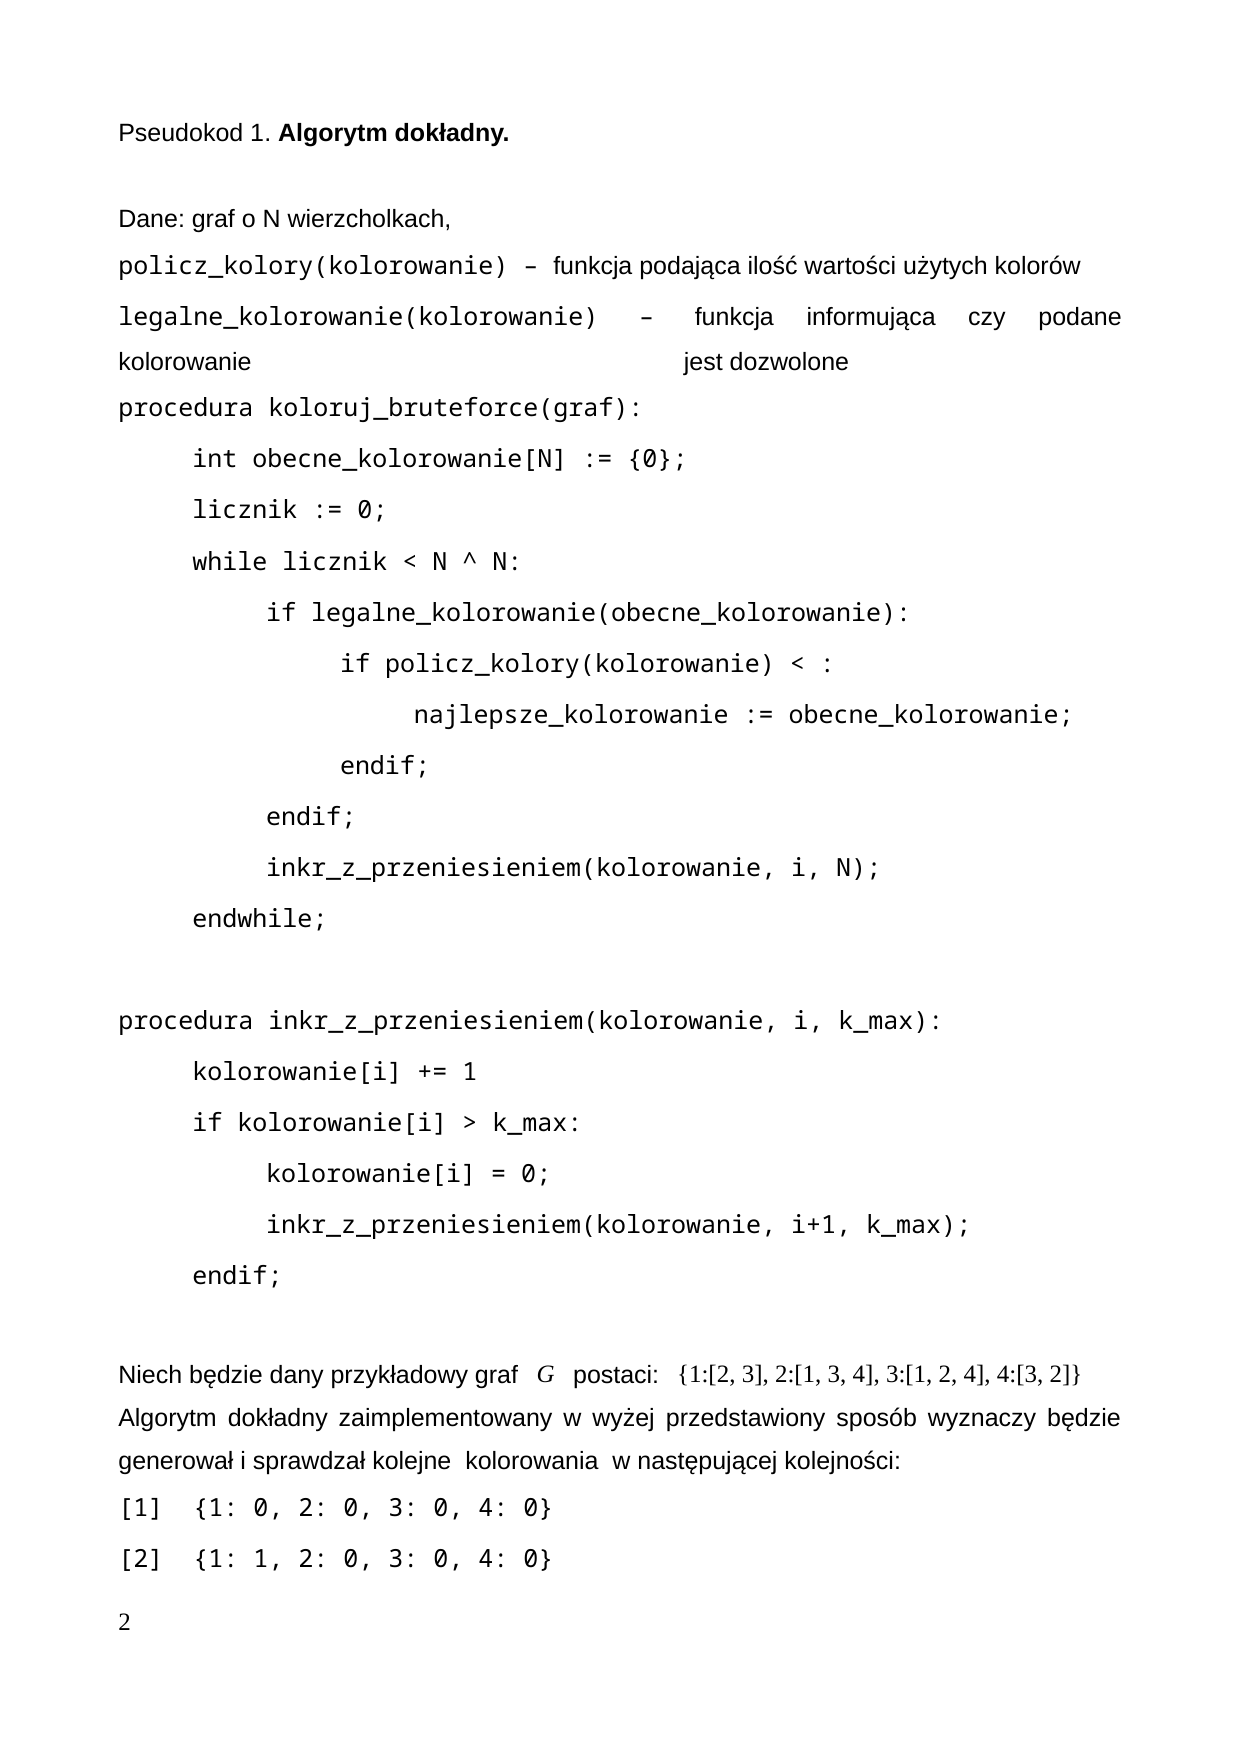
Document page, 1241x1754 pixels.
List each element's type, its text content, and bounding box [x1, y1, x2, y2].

text Pseudokod 1. Algorytm dokładny. [118, 118, 1122, 147]
text legalne_kolorowanie(kolorowanie) – funkcja informująca czy podane kolorowanie jest dozwolone [118, 298, 1122, 376]
text if policz_kolory(kolorowanie) < : [118, 645, 1122, 679]
text if kolorowanie[i] > k_max: [118, 1105, 1122, 1139]
text kolorowanie[i] = 0; [118, 1156, 1122, 1190]
text Niech będzie dany przykładowy grafpostaci: [118, 1360, 1122, 1389]
text [2] {1: 1, 2: 0, 3: 0, 4: 0} [118, 1540, 1122, 1574]
text inkr_z_przeniesieniem(kolorowanie, i, N); [118, 849, 1122, 883]
text licznik := 0; [118, 492, 1122, 526]
text endif; [118, 798, 1122, 832]
text endif; [118, 1258, 1122, 1292]
text endif; [118, 747, 1122, 781]
text while licznik < N ^ N: [118, 543, 1122, 577]
text inkr_z_przeniesieniem(kolorowanie, i+1, k_max); [118, 1207, 1122, 1241]
text procedura inkr_z_przeniesieniem(kolorowanie, i, k_max): [118, 1003, 1122, 1037]
text Algorytm dokładny zaimplementowany w wyżej przedstawiony sposób wyznaczy będzie generował i sprawdzał kolejne kolorowania w następującej kolejności: [118, 1403, 1122, 1475]
text policz_kolory(kolorowanie) – funkcja podająca ilość wartości użytych kolorów [118, 247, 1122, 282]
text [1] {1: 0, 2: 0, 3: 0, 4: 0} [118, 1489, 1122, 1523]
text najlepsze_kolorowanie := obecne_kolorowanie; [118, 696, 1122, 730]
text int obecne_kolorowanie[N] := {0}; [118, 441, 1122, 475]
text Dane: graf o N wierzcholkach, [118, 204, 1122, 233]
text if legalne_kolorowanie(obecne_kolorowanie): [118, 594, 1122, 628]
text kolorowanie[i] += 1 [118, 1054, 1122, 1088]
text endwhile; [118, 901, 1122, 934]
text procedura koloruj_bruteforce(graf): [118, 390, 1122, 424]
